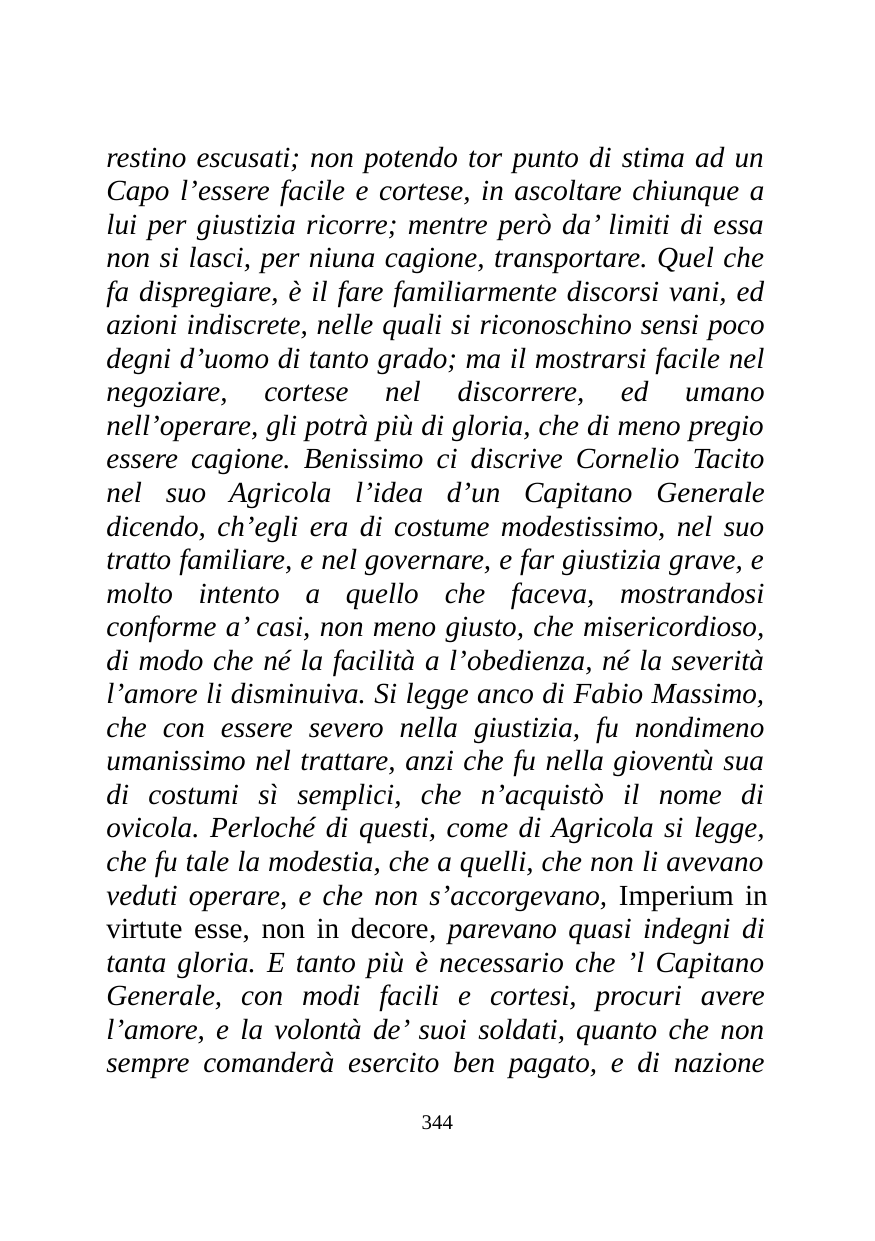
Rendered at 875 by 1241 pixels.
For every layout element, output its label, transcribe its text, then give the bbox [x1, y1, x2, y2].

text restino escusati; non potendo tor punto di stima ad un Capo l’essere facile e cortese, in ascoltare chiunque a lui per giustizia ricorre; mentre però da’ limiti di essa non si lasci, per niuna cagione, transportare. Quel che fa dispregiare, è il fare familiarmente discorsi vani, ed azioni indiscrete, nelle quali si riconoschino sensi poco degni d’uomo di tanto grado; ma il mostrarsi facile nel negoziare, cortese nel discorrere, ed umano nell’operare, gli potrà più di gloria, che di meno pregio essere cagione. Benissimo ci discrive Cornelio Tacito nel suo Agricola l’idea d’un Capitano Generale dicendo, ch’egli era di costume modestissimo, nel suo tratto familiare, e nel governare, e far giustizia grave, e molto intento a quello che faceva, mostrandosi conforme a’ casi, non meno giusto, che misericordioso, di modo che né la facilità a l’obedienza, né la severità l’amore li disminuiva. Si legge anco di Fabio Massimo, che con essere severo nella giustizia, fu nondimeno umanissimo nel trattare, anzi che fu nella gioventù sua di costumi sì semplici, che n’acquistò il nome di ovicola. Perloché di questi, come di Agricola si legge, che fu tale la modestia, che a quelli, che non li avevano veduti operare, e che non s’accorgevano, Imperium in virtute esse, non in decore, parevano quasi indegni di tanta gloria. E tanto più è necessario che ’l Capitano Generale, con modi facili e cortesi, procuri avere l’amore, e la volontà de’ suoi soldati, quanto che non sempre comanderà esercito ben pagato, e di nazione [106, 140, 768, 1079]
